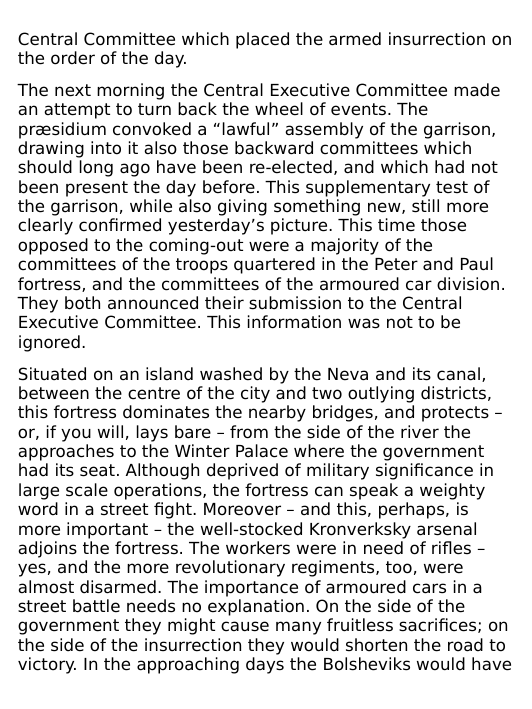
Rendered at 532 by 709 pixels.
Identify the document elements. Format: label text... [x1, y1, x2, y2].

text The next morning the Central Executive Committee made an attempt to turn back the wheel of events. The præsidium convoked a “lawful” assembly of the garrison, drawing into it also those backward committees which should long ago have been re-elected, and which had not been present the day before. This supplementary test of the garrison, while also giving something new, still more clearly confirmed yesterday’s picture. This time those opposed to the coming-out were a majority of the committees of the troops quartered in the Peter and Paul fortress, and the committees of the armoured car division. They both announced their submission to the Central Executive Committee. This information was not to be ignored. [18, 81, 514, 352]
text Central Committee which placed the armed insurrection on the order of the day. [18, 29, 514, 68]
text Situated on an island washed by the Neva and its canal, between the centre of the city and two outlying districts, this fortress dominates the nearby bridges, and protects – or, if you will, lays bare – from the side of the river the approaches to the Winter Palace where the government had its seat. Although deprived of military significance in large scale operations, the fortress can speak a weighty word in a street fight. Moreover – and this, perhaps, is more important – the well-stocked Kronverksky arsenal adjoins the fortress. The workers were in need of rifles – yes, and the more revolutionary regiments, too, were almost disarmed. The importance of armoured cars in a street battle needs no explanation. On the side of the government they might cause many fruitless sacrifices; on the side of the insurrection they would shorten the road to victory. In the approaching days the Bolsheviks would have [18, 364, 514, 674]
